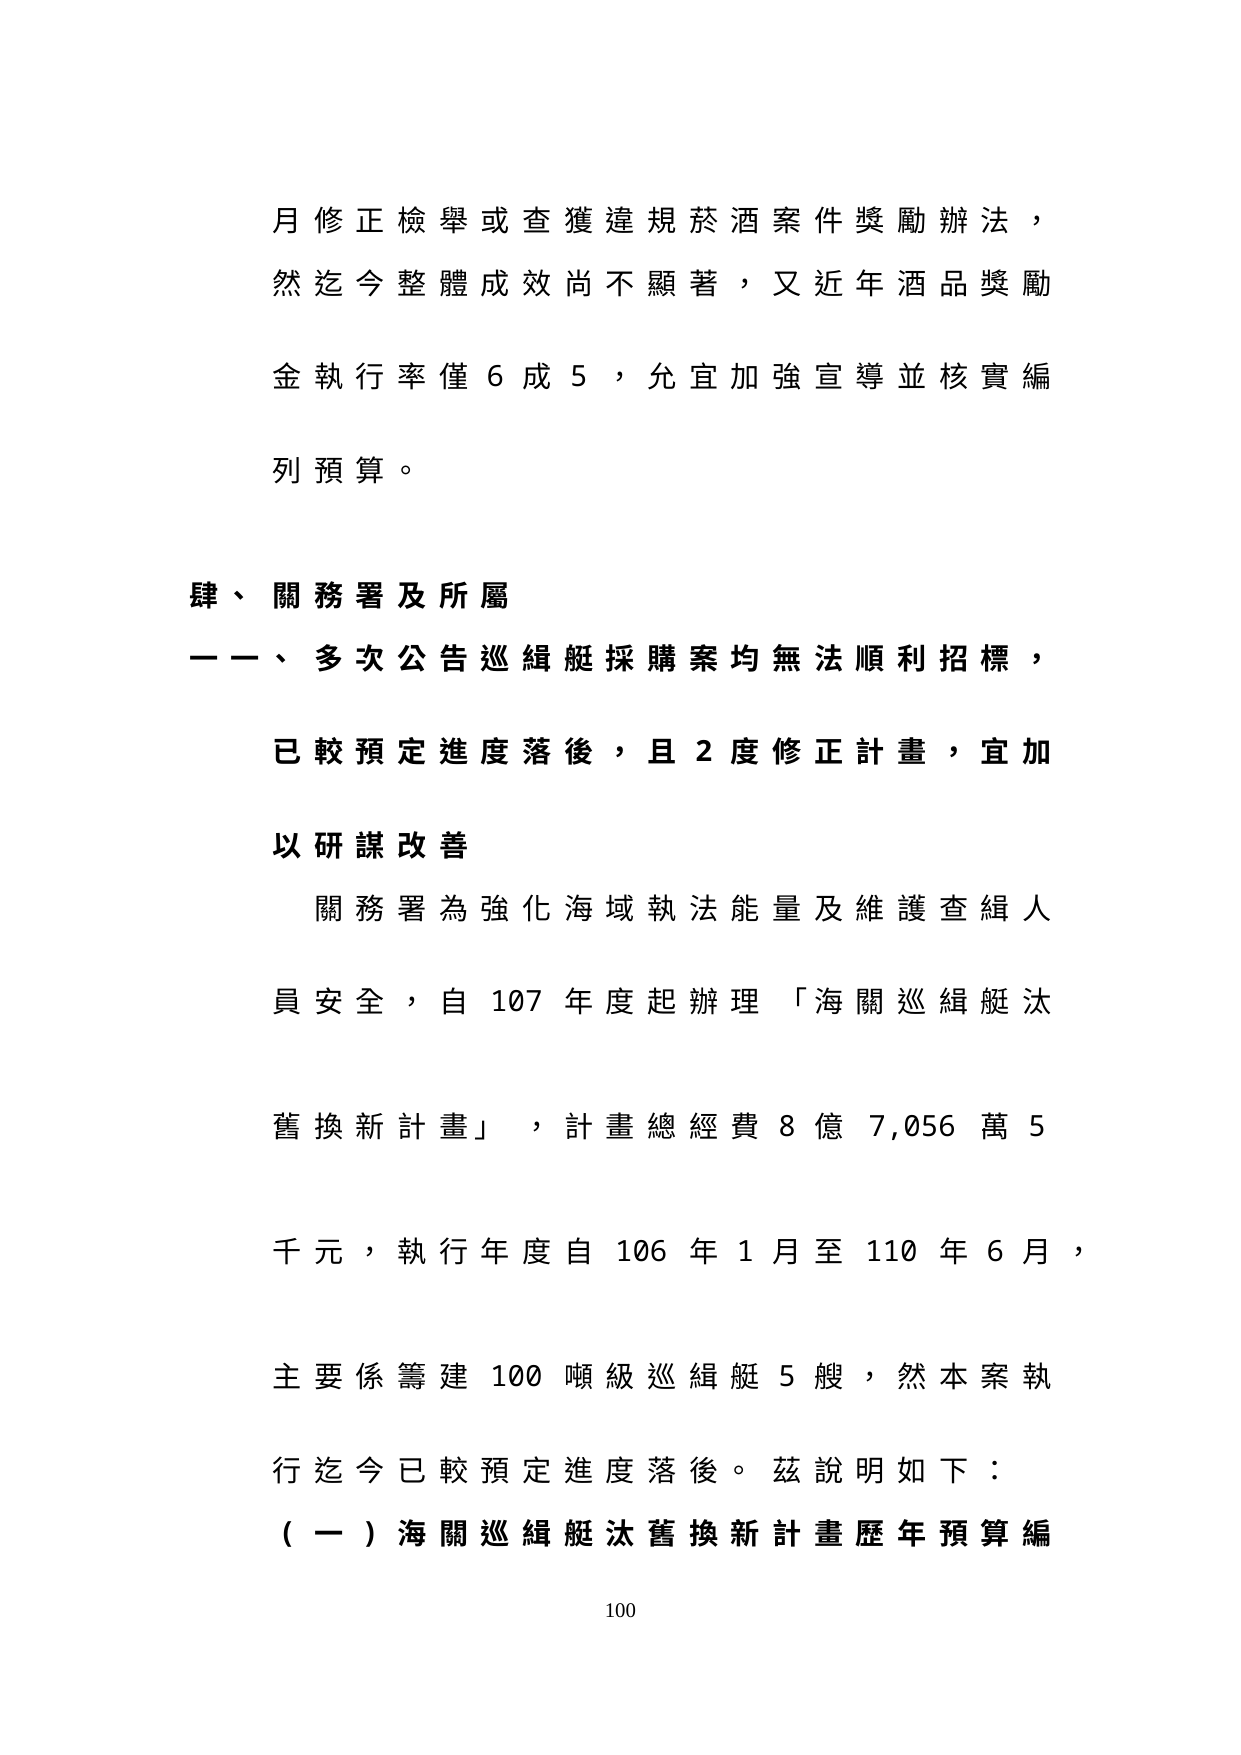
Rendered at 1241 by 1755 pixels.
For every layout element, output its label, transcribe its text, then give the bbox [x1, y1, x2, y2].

text 肆、關務署及所屬 [183, 552, 1058, 615]
text 月修正檢舉或查獲違規菸酒案件獎勵辦法，然迄今整體成效尚不顯著，又近年酒品獎勵金執行率僅6成5，允宜加強宣導並核實編列預算。 [242, 177, 1058, 490]
text 關務署為強化海域執法能量及維護查緝人員安全，自107年度起辦理「海關巡緝艇汰舊換新計畫」，計畫總經費8億7,056萬5千元，執行年度自106年1月至110年6月，主要係籌建100噸級巡緝艇5艘，然本案執行迄今已較預定進度落後。茲說明如下： [242, 865, 1058, 1490]
text (一)海關巡緝艇汰舊換新計畫歷年預算編 [242, 1490, 1058, 1552]
text 一一、多次公告巡緝艇採購案均無法順利招標，已較預定進度落後，且2度修正計畫，宜加以研謀改善 [183, 615, 1058, 865]
